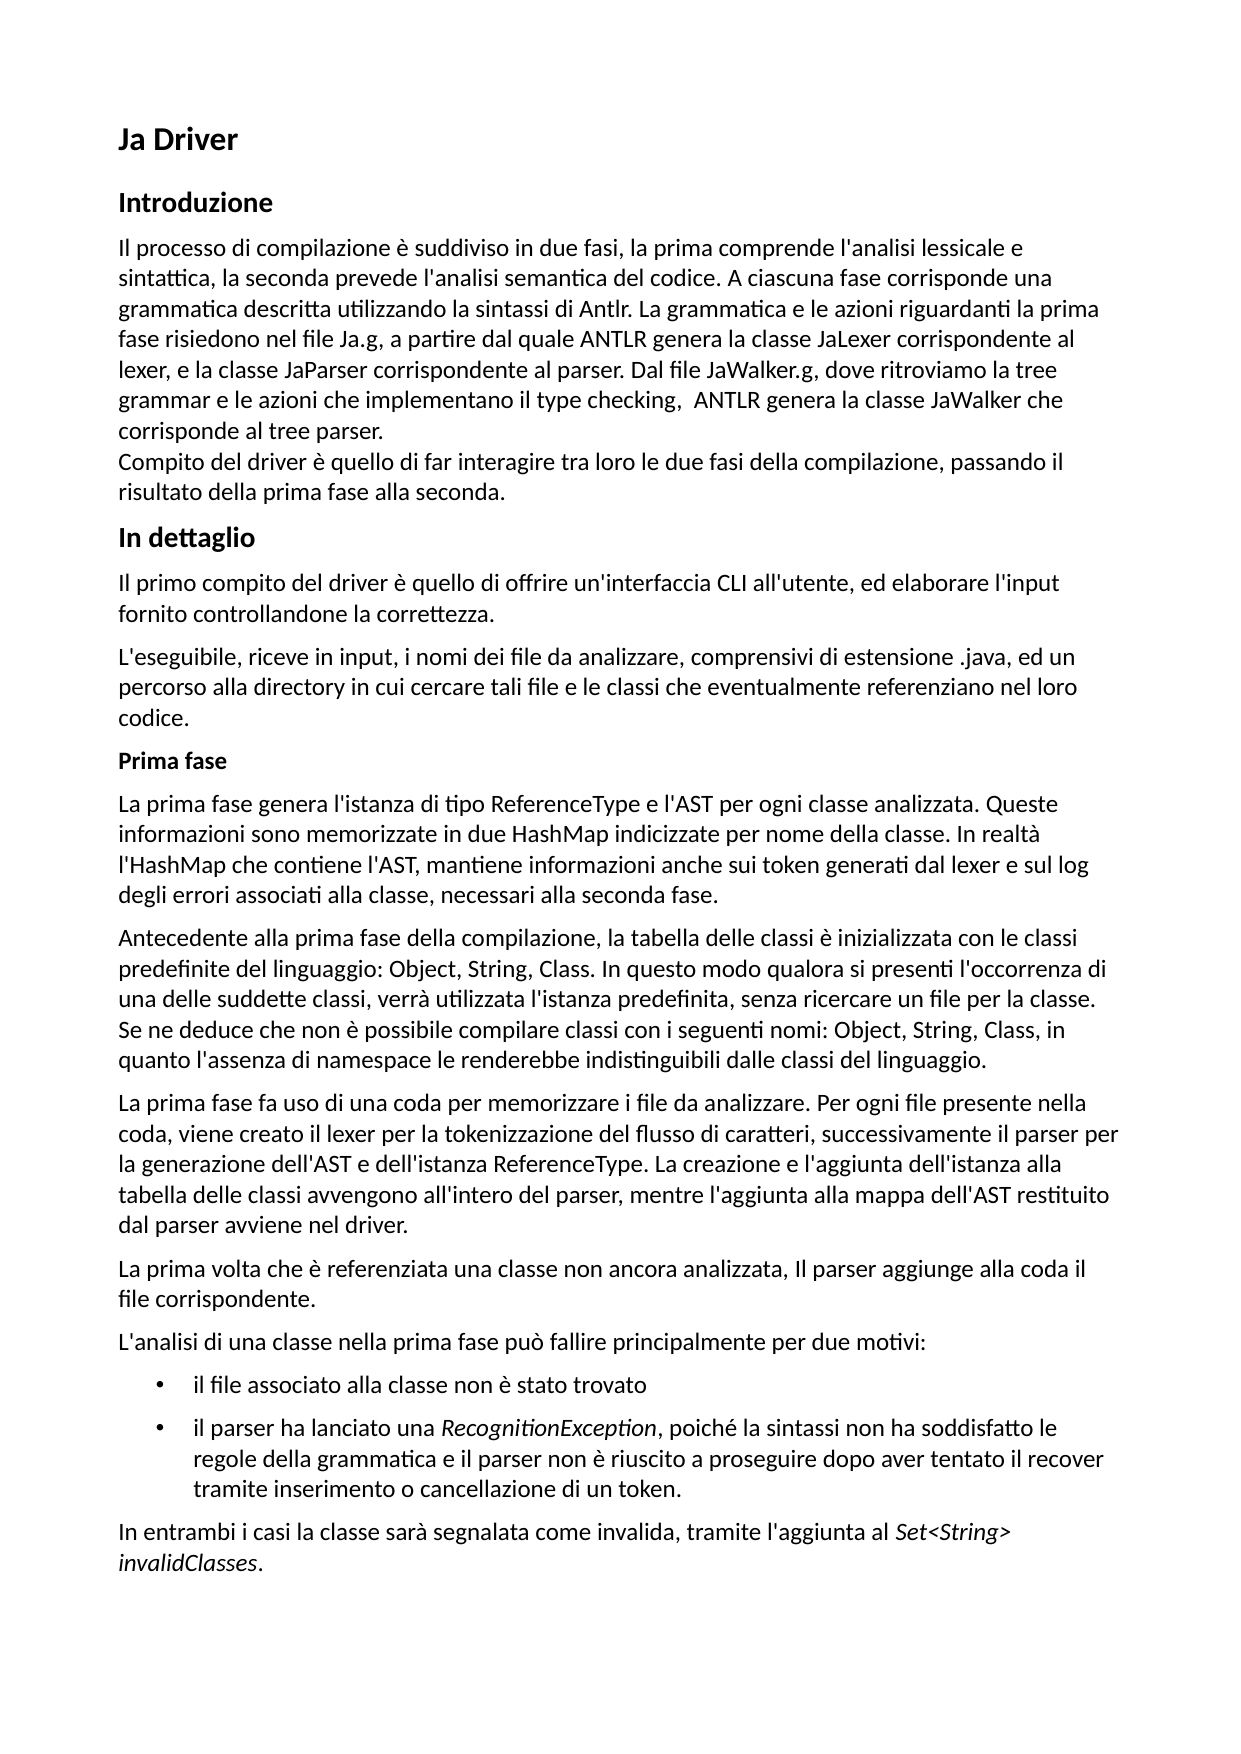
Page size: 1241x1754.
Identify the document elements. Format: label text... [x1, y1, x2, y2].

text L'eseguibile, riceve in input, i nomi dei file da analizzare, comprensivi di estensione .java, ed un percorso alla directory in cui cercare tali file e le classi che eventualmente referenziano nel loro codice. [118, 641, 1123, 732]
subtitle In dettaglio [118, 519, 1123, 555]
list il file associato alla classe non è stato trovato [156, 1369, 1123, 1400]
text Compito del driver è quello di far interagire tra loro le due fasi della compilazione, passando il risultato della prima fase alla seconda. [118, 446, 1123, 507]
list il parser ha lanciato una RecognitionException, poiché la sintassi non ha soddisfatto le regole della grammatica e il parser non è riuscito a proseguire dopo aver tentato il recover tramite inserimento o cancellazione di un token. [156, 1412, 1123, 1504]
text Il processo di compilazione è suddiviso in due fasi, la prima comprende l'analisi lessicale e sintattica, la seconda prevede l'analisi semantica del codice. A ciascuna fase corrisponde una grammatica descritta utilizzando la sintassi di Antlr. La grammatica e le azioni riguardanti la prima fase risiedono nel file Ja.g, a partire dal quale ANTLR genera la classe JaLexer corrispondente al lexer, e la classe JaParser corrispondente al parser. Dal file JaWalker.g, dove ritroviamo la tree grammar e le azioni che implementano il type checking, ANTLR genera la classe JaWalker che corrisponde al tree parser. [118, 232, 1123, 446]
text La prima fase genera l'istanza di tipo ReferenceType e l'AST per ogni classe analizzata. Queste informazioni sono memorizzate in due HashMap indicizzate per nome della classe. In realtà l'HashMap che contiene l'AST, mantiene informazioni anche sui token generati dal lexer e sul log degli errori associati alla classe, necessari alla seconda fase. [118, 788, 1123, 910]
text Prima fase [118, 745, 1123, 775]
text La prima fase fa uso di una coda per memorizzare i file da analizzare. Per ogni file presente nella coda, viene creato il lexer per la tokenizzazione del flusso di caratteri, successivamente il parser per la generazione dell'AST e dell'istanza ReferenceType. La creazione e l'aggiunta dell'istanza alla tabella delle classi avvengono all'intero del parser, mentre l'aggiunta alla mappa dell'AST restituito dal parser avviene nel driver. [118, 1088, 1123, 1240]
text L'analisi di una classe nella prima fase può fallire principalmente per due motivi: [118, 1326, 1123, 1357]
text Il primo compito del driver è quello di offrire un'interfaccia CLI all'utente, ed elaborare l'input fornito controllandone la correttezza. [118, 567, 1123, 628]
subtitle Introduzione [118, 184, 1123, 219]
text In entrambi i casi la classe sarà segnalata come invalida, tramite l'aggiunta al Set<String> invalidClasses. [118, 1516, 1123, 1577]
text Antecedente alla prima fase della compilazione, la tabella delle classi è inizializzata con le classi predefinite del linguaggio: Object, String, Class. In questo modo qualora si presenti l'occorrenza di una delle suddette classi, verrà utilizzata l'istanza predefinita, senza ricercare un file per la classe. Se ne deduce che non è possibile compilare classi con i seguenti nomi: Object, String, Class, in quanto l'assenza di namespace le renderebbe indistinguibili dalle classi del linguaggio. [118, 922, 1123, 1075]
text La prima volta che è referenziata una classe non ancora analizzata, Il parser aggiunge alla coda il file corrispondente. [118, 1253, 1123, 1314]
text Ja Driver [118, 118, 1123, 159]
